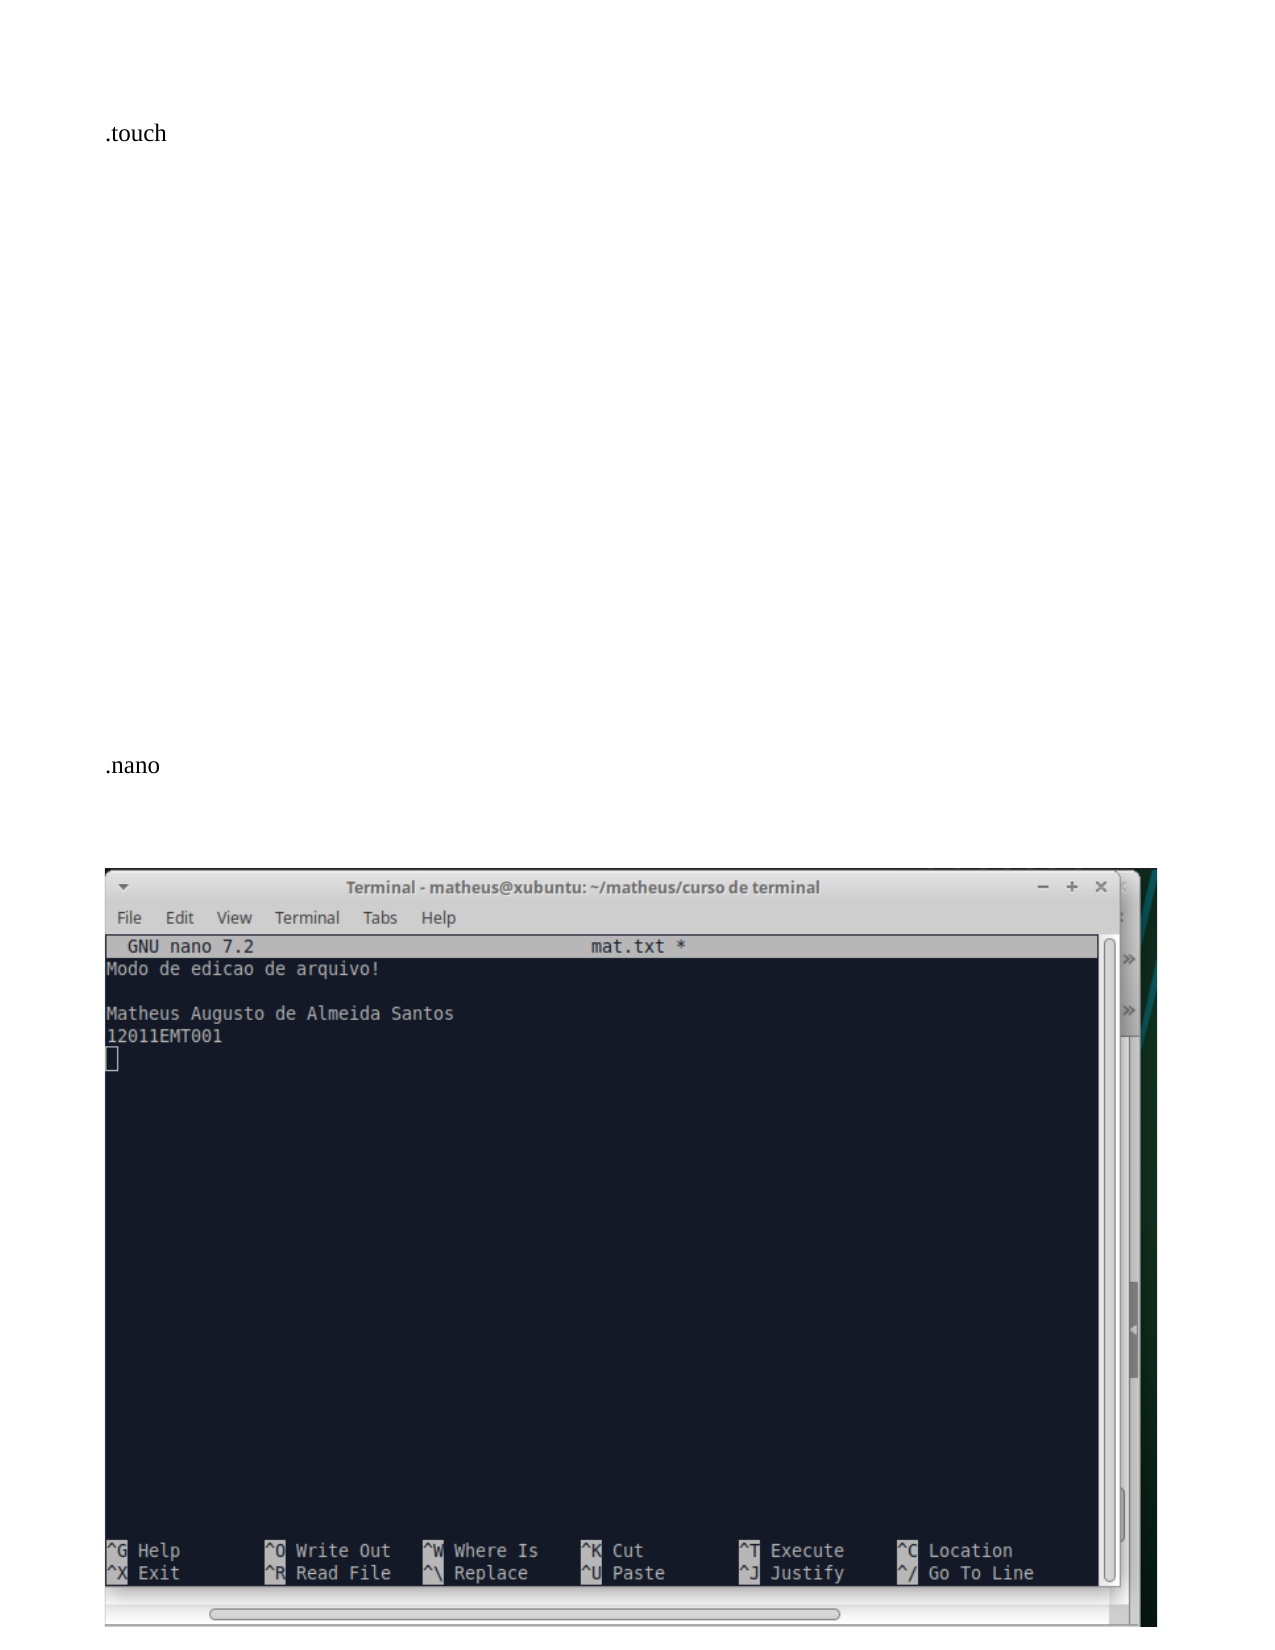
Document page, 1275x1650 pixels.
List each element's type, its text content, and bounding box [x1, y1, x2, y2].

text .touch [105, 118, 1157, 147]
text .nano [105, 751, 1157, 779]
